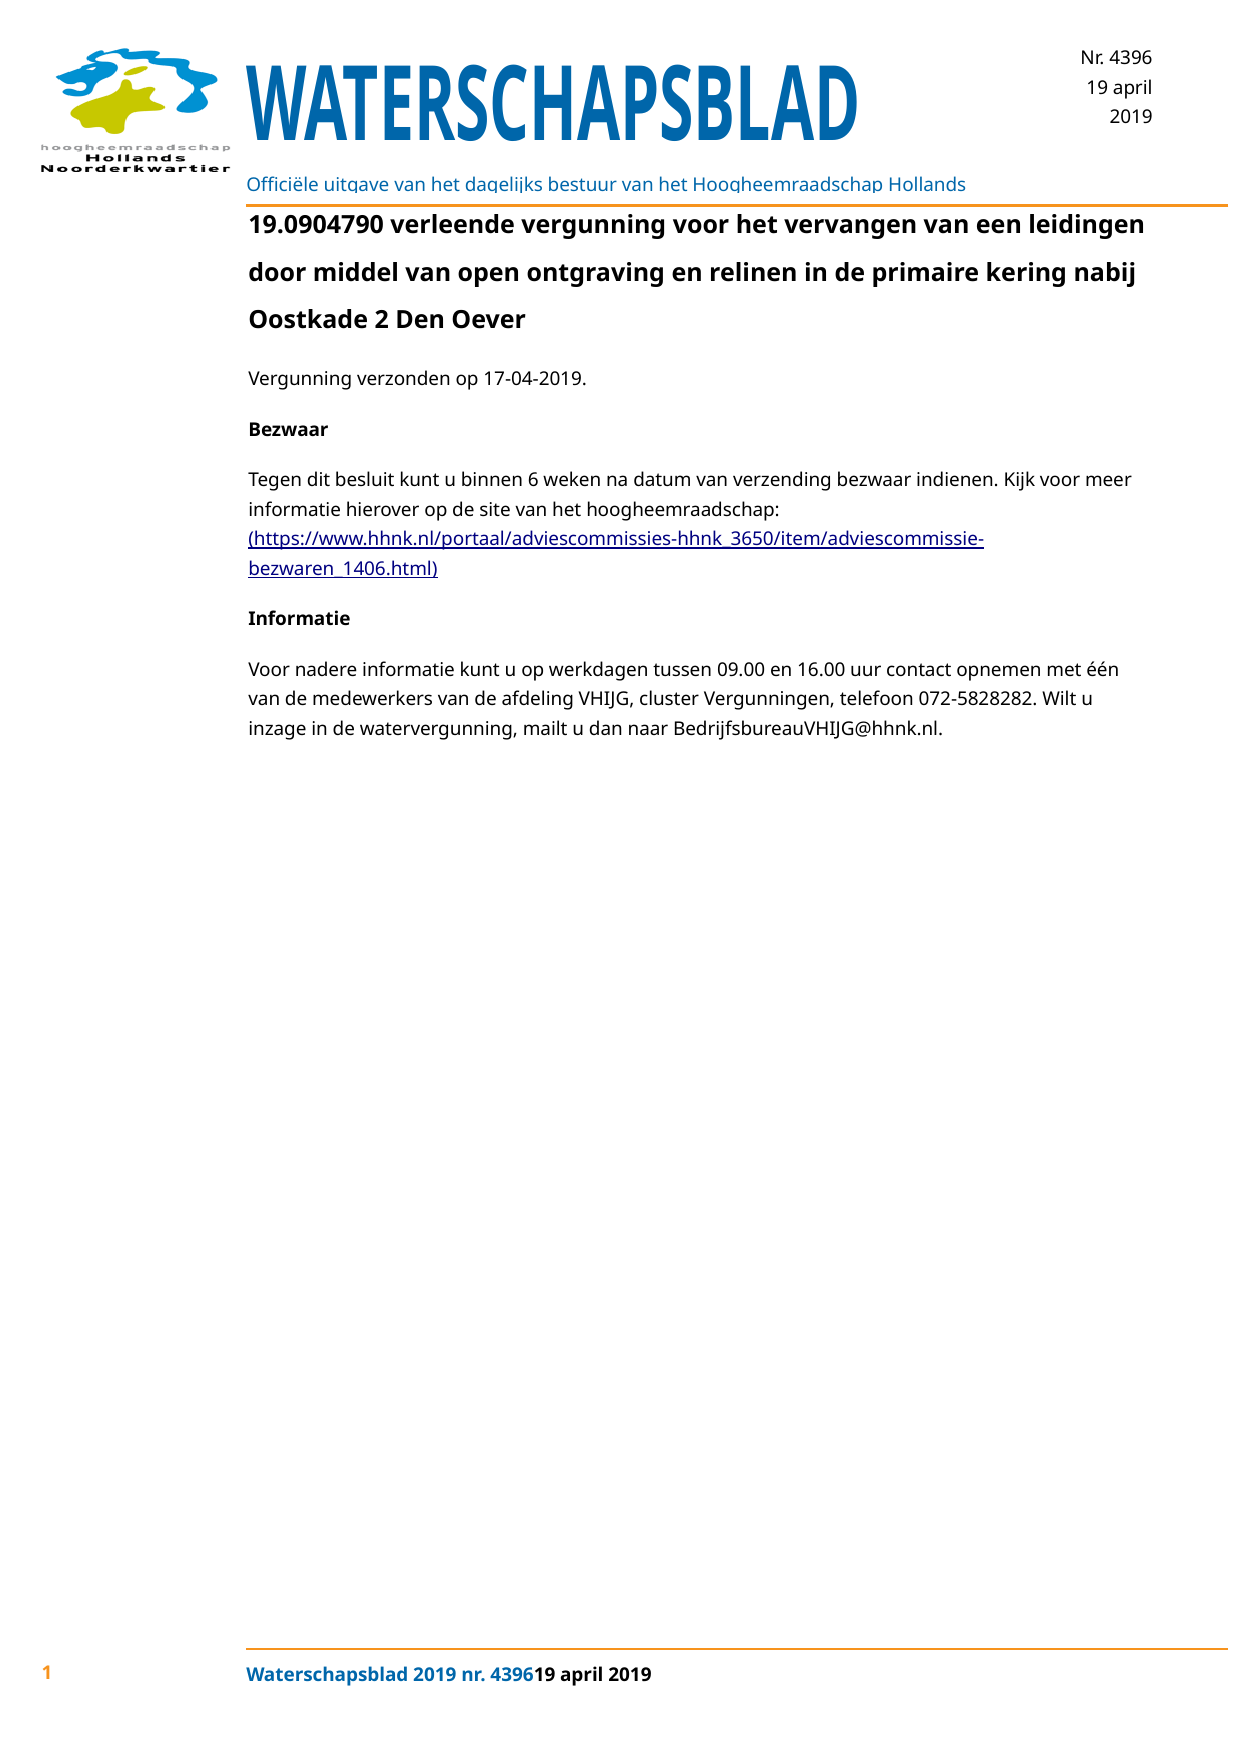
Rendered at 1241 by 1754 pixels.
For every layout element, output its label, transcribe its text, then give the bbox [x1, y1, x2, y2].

text 19.0904790 verleende vergunning voor het vervangen van een leidingen door middel van open ontgraving en relinen in de primaire kering nabij Oostkade 2 Den Oever [248, 207, 1152, 336]
text Vergunning verzonden op 17-04-2019. [248, 366, 1152, 391]
picture [41, 47, 231, 172]
text Tegen dit besluit kunt u binnen 6 weken na datum van verzending bezwaar indienen. Kijk voor meer informatie hierover op de site van het hoogheemraadschap: (https://www.hhnk.nl/portaal/adviescommissies-hhnk_3650/item/adviescommissie-bezwaren_1406.html) [248, 466, 1152, 581]
text Voor nadere informatie kunt u op werkdagen tussen 09.00 en 16.00 uur contact opnemen met één van de medewerkers van de afdeling VHIJG, cluster Vergunningen, telefoon 072-5828282. Wilt u inzage in de watervergunning, mailt u dan naar BedrijfsbureauVHIJG@hhnk.nl. [248, 656, 1152, 741]
text Bezwaar [248, 416, 1152, 442]
text Informatie [248, 606, 1152, 631]
